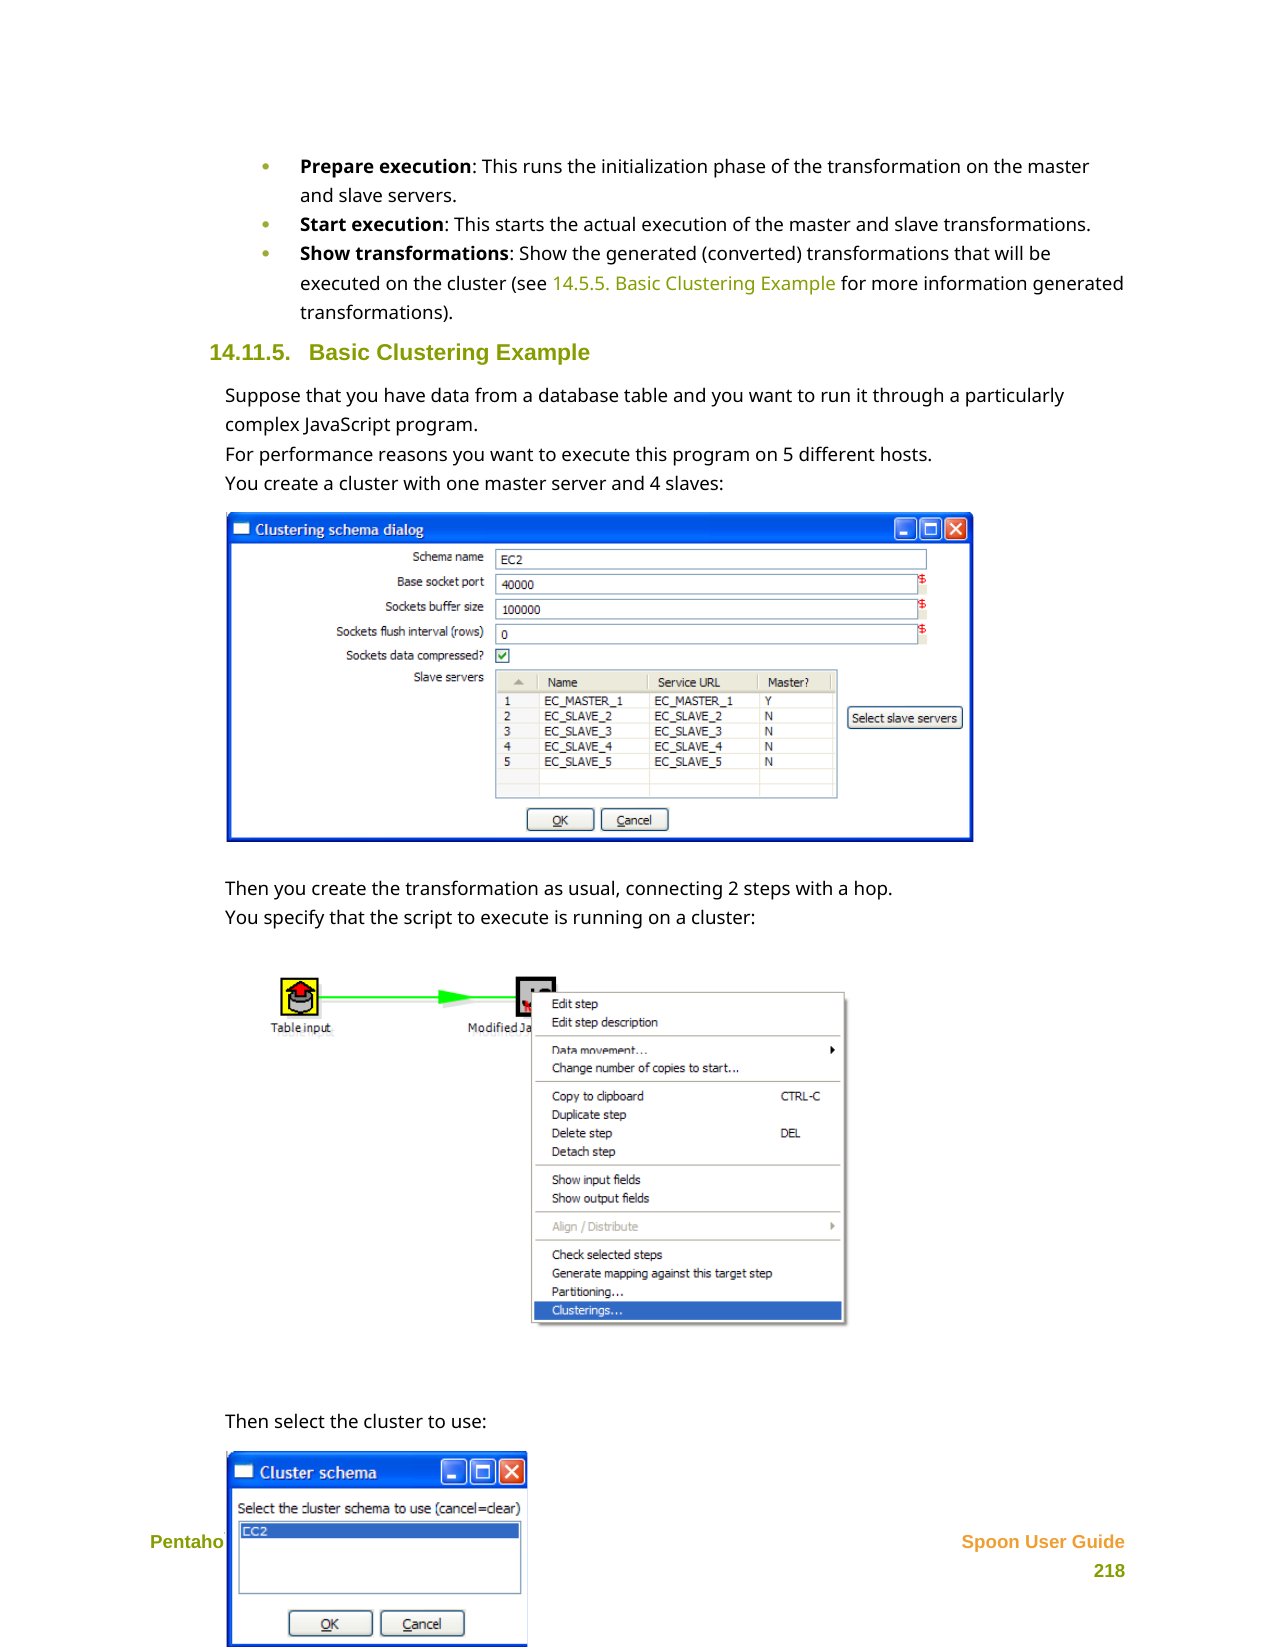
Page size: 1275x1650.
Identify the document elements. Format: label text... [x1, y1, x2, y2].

text Suppose that you have data from a database table and you want to run it through a particularly complex JavaScript program. [225, 379, 1125, 438]
text Then select the cluster to use: [225, 1405, 1125, 1434]
list Show transformations: Show the generated (converted) transformations that will be executed on the cluster (see 14.5.5. Basic Clustering Example for more information generated transformations). [262, 237, 1125, 325]
list Prepare execution: This runs the initialization phase of the transformation on the master and slave servers. [262, 150, 1125, 208]
text Then you create the transformation as usual, connecting 2 steps with a hop. [225, 872, 1125, 901]
text You specify that the script to execute is running on a cluster: [225, 901, 1125, 931]
text For performance reasons you want to execute this program on 5 different hosts. [225, 438, 1125, 467]
text You create a cluster with one master server and 4 slaves: [225, 467, 1125, 496]
list Start execution: This starts the actual execution of the master and slave transformations. [262, 208, 1125, 237]
subtitle Basic Clustering Example [209, 332, 1125, 367]
